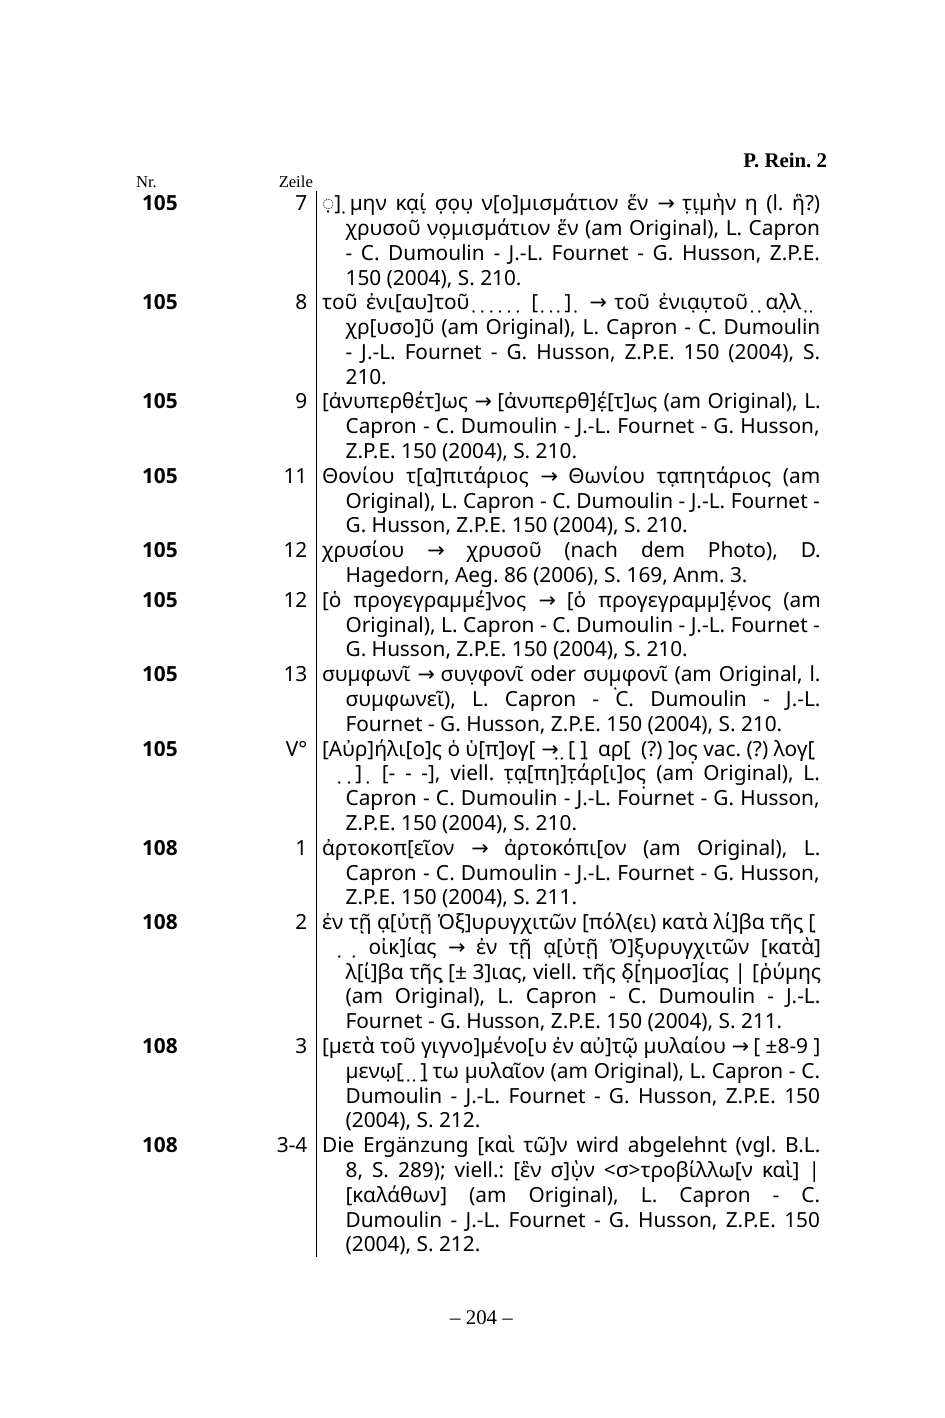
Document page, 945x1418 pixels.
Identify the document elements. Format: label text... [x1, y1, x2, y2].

table_cell 105 [136, 736, 224, 835]
table_cell 1 [224, 835, 316, 910]
table_cell 7 [224, 191, 316, 290]
table_cell 105 [136, 389, 224, 463]
table_cell 108 [136, 1034, 224, 1133]
table_cell 105 [136, 290, 224, 389]
table_cell 105 [136, 191, 224, 290]
table_cell [μετὰ τοῦ γιγνο]μένο[υ ἐν αὐ]τῷ μυλαίου → [ ±8-9 ] μενω̣[ ̣ ̣ ̣] ̣τω μυλαῖον (am Original), L. Capron - C. Dumoulin - J.-L. Fournet - G. Husson, Z.P.E. 150 (2004), S. 212. [317, 1034, 827, 1133]
table_cell 105 [136, 538, 224, 587]
table_cell 108 [136, 835, 224, 910]
table_cell ̣] ̣μην κα̣ί̣ σ̣ο̣υ̣ ν[ο]μισμάτιον ἕν → τ̣ι̣μὴν η (l. ἣ?) χρυσοῦ νο̣μισμάτιον ἕν (am Original), L. Capron - C. Dumoulin - J.-L. Fournet - G. Husson, Z.P.E. 150 (2004), S. 210. [317, 191, 827, 290]
table_cell [ἀνυπερθέτ]ως → [ἀνυπερθ]έ̣[τ]ως (am Original), L. Capron - C. Dumoulin - J.-L. Fournet - G. Husson, Z.P.E. 150 (2004), S. 210. [317, 389, 827, 463]
table_cell τοῦ ἐνι[αυ]τοῦ ̣ ̣ ̣ ̣ ̣ ̣ [ ̣ ̣ ̣] ̣ → τοῦ ἐνια̣υ̣τοῦ ̣ ̣αλ̣λ ̣ ̣ χρ[υσο]ῦ (am Original), L. Capron - C. Dumoulin - J.-L. Fournet - G. Husson, Z.P.E. 150 (2004), S. 210. [317, 290, 827, 389]
table_cell [Αὐρ]ήλι[ο]ς ὁ ὑ[π]ογ[ → ̣ ̣[ ̣] ̣ αρ[ ̣ (?) ]ος̣ vac. (?) λογ[ ̣ ̣ ̣] ̣ [- - -], viell. τ̣α̣[πη]τ̣άρ[ι]ος̣ (am Original), L. Capron - C. Dumoulin - J.-L. Fournet - G. Husson, Z.P.E. 150 (2004), S. 210. [317, 736, 827, 835]
table_cell 2 [224, 910, 316, 1034]
table_cell 105 [136, 588, 224, 662]
table_cell 3 [224, 1034, 316, 1133]
table_cell 105 [136, 464, 224, 538]
table_cell 8 [224, 290, 316, 389]
table_cell 108 [136, 1133, 224, 1257]
table_cell συμφωνῖ → συν̣φονῖ oder συμ̣φονῖ (am Original, l. συμφωνεῖ), L. Capron - C. Dumoulin - J.-L. Fournet - G. Husson, Z.P.E. 150 (2004), S. 210. [317, 662, 827, 736]
table_cell 108 [136, 910, 224, 1034]
table_cell Θονίου τ[α]πιτάριος → Θωνίου τα̣πητάριος (am Original), L. Capron - C. Dumoulin - J.-L. Fournet - G. Husson, Z.P.E. 150 (2004), S. 210. [317, 464, 827, 538]
table_cell 105 [136, 662, 224, 736]
table_cell 13 [224, 662, 316, 736]
table_cell ἀρτοκοπ[εῖον → ἀρτοκόπι[ον (am Original), L. Capron - C. Dumoulin - J.-L. Fournet - G. Husson, Z.P.E. 150 (2004), S. 211. [317, 835, 827, 910]
table_cell 12 [224, 538, 316, 587]
table_cell 12 [224, 588, 316, 662]
table_cell ἐν τῇ α̣[ὐτῇ Ὀξ]υρυγχιτῶν [πόλ(ει) κατὰ λί]βα τῆς ̣[ ̣ ̣ ̣ οἰκ]ίας → ἐν τῇ α̣[ὐτῇ Ὀ]ξ̣υρυγχιτῶν [κατὰ] λ[ί]βα τῆς ̣[± 3]ιας, viell. τῆς δ̣[ημοσ]ίας | [ῥύμης (am Original), L. Capron - C. Dumoulin - J.-L. Fournet - G. Husson, Z.P.E. 150 (2004), S. 211. [317, 910, 827, 1034]
table_cell 3-4 [224, 1133, 316, 1257]
table_cell χρυσίου → χρυσοῦ (nach dem Photo), D. Hagedorn, Aeg. 86 (2006), S. 169, Anm. 3. [317, 538, 827, 587]
table_cell V° [224, 736, 316, 835]
table_cell Die Ergänzung [καὶ τῶ]ν wird abgelehnt (vgl. B.L. 8, S. 289); viell.: [ἓν σ]ὺ̣ν <σ>τροβίλλω[ν καὶ] | [καλάθων] (am Original), L. Capron - C. Dumoulin - J.-L. Fournet - G. Husson, Z.P.E. 150 (2004), S. 212. [317, 1133, 827, 1257]
table_cell 9 [224, 389, 316, 463]
table_cell [ὁ προγεγραμμέ]νος → [ὁ προγεγραμμ]έ̣νος (am Original), L. Capron - C. Dumoulin - J.-L. Fournet - G. Husson, Z.P.E. 150 (2004), S. 210. [317, 588, 827, 662]
table_cell 11 [224, 464, 316, 538]
